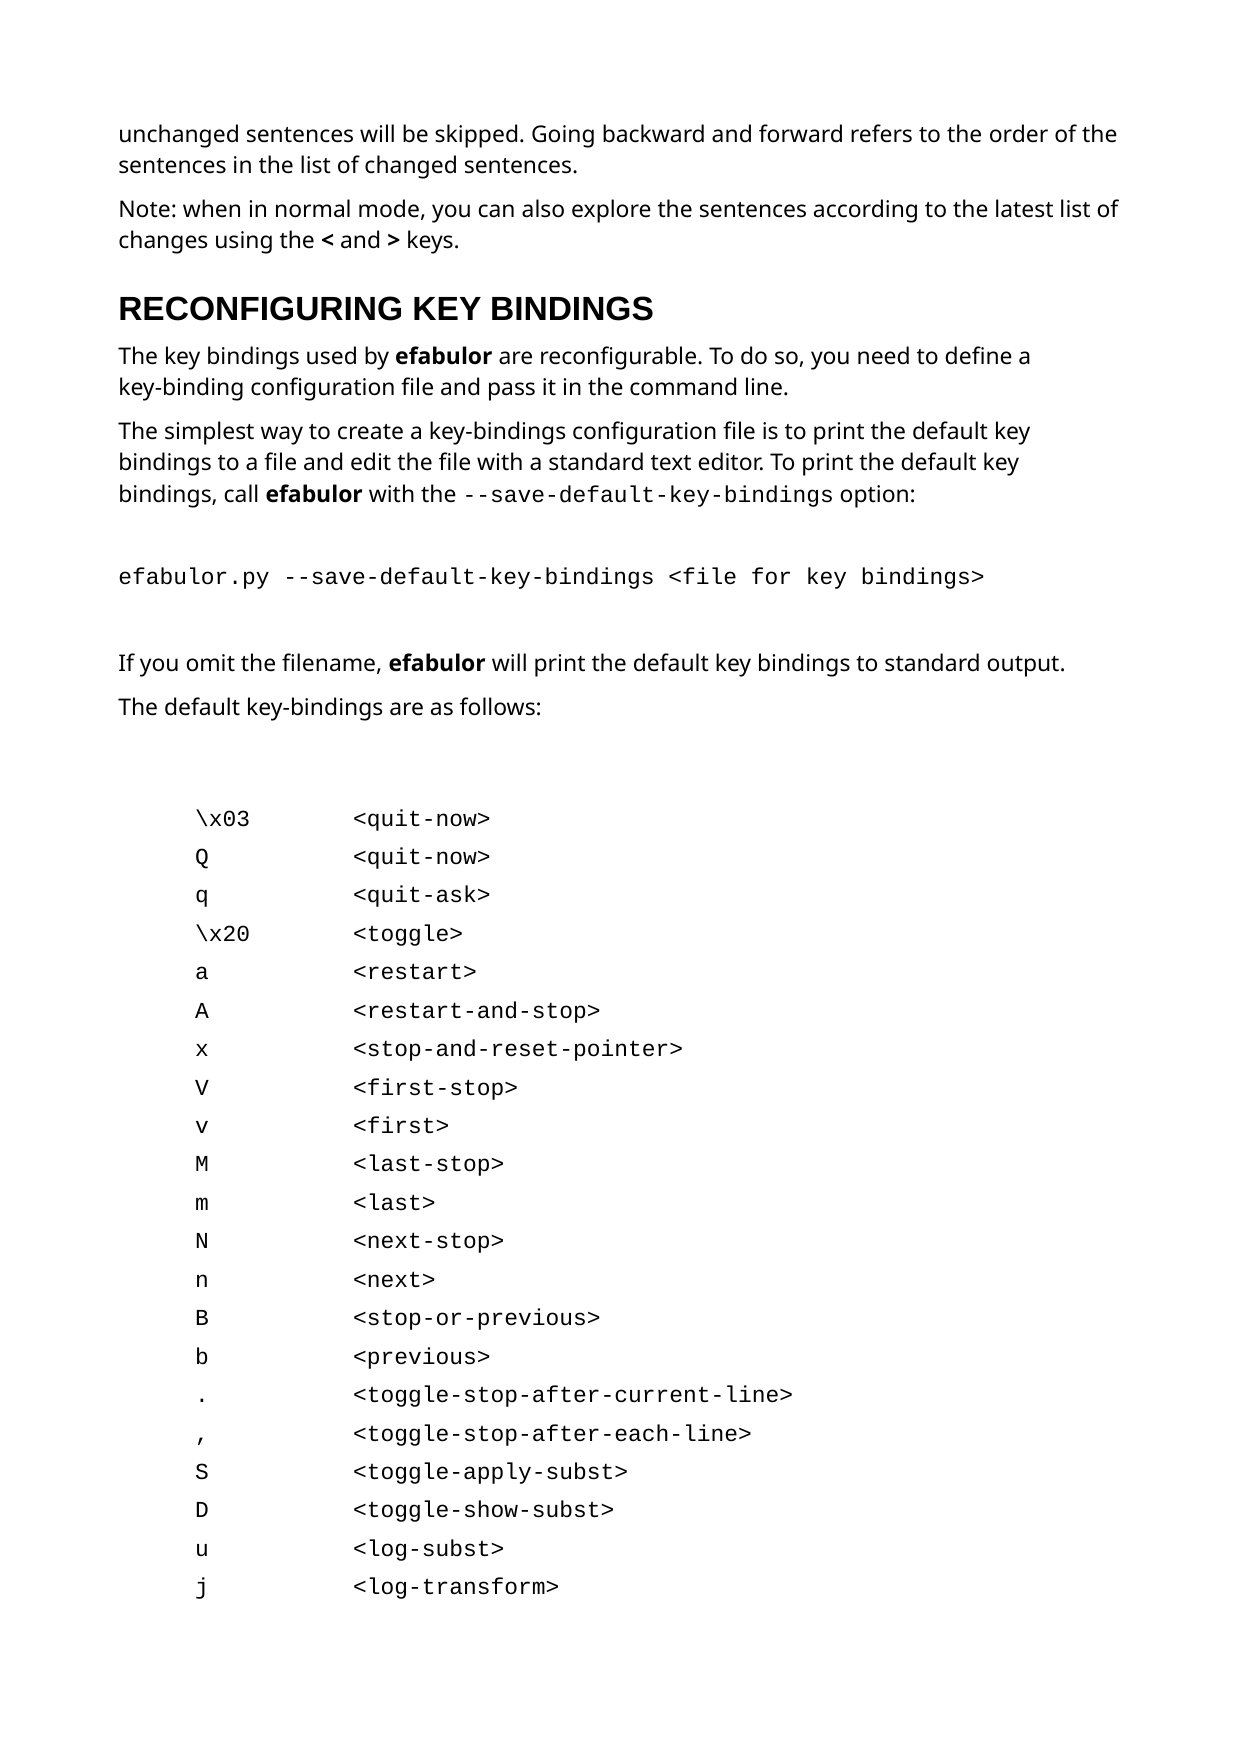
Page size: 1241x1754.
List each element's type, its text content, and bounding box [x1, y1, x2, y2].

text M <last-stop> [195, 1153, 1122, 1179]
text . <toggle-stop-after-current-line> [195, 1383, 1122, 1409]
text n <next> [195, 1268, 1122, 1294]
text The simplest way to create a key‑bindings configuration file is to print the default key bindings to a file and edit the file with a standard text editor. To print the default key bindings, call efabulor with the ‑‑save‑default‑key‑bindings option: [118, 415, 1122, 509]
text If you omit the filename, efabulor will print the default key bindings to standard output. [118, 647, 1122, 679]
text Note: when in normal mode, you can also explore the sentences according to the latest list of changes using the < and > keys. [118, 193, 1122, 256]
text D <toggle-show-subst> [195, 1499, 1122, 1525]
text a <restart> [195, 961, 1122, 987]
text \x20 <toggle> [195, 922, 1122, 948]
text The key bindings used by efabulor are reconfigurable. To do so, you need to define a key‑binding configuration file and pass it in the command line. [118, 340, 1122, 403]
text b <previous> [195, 1345, 1122, 1371]
text The default key‑bindings are as follows: [118, 691, 1122, 722]
text q <quit-ask> [195, 884, 1122, 910]
text j <log-transform> [195, 1576, 1122, 1602]
text efabulor.py ‑‑save-default-key-bindings <file for key bindings> [118, 565, 1122, 591]
text v <first> [195, 1114, 1122, 1140]
subtitle RECONFIGURING KEY BINDINGS [118, 289, 1122, 328]
text , <toggle-stop-after-each-line> [195, 1422, 1122, 1448]
text Q <quit-now> [195, 845, 1122, 871]
text m <last> [195, 1191, 1122, 1217]
text B <stop-or-previous> [195, 1307, 1122, 1332]
text V <first-stop> [195, 1076, 1122, 1102]
text S <toggle-apply-subst> [195, 1460, 1122, 1486]
text N <next-stop> [195, 1230, 1122, 1256]
text u <log-subst> [195, 1537, 1122, 1563]
text A <restart-and-stop> [195, 999, 1122, 1025]
text \x03 <quit-now> [195, 807, 1122, 833]
text x <stop-and-reset-pointer> [195, 1037, 1122, 1063]
text unchanged sentences will be skipped. Going backward and forward refers to the order of the sentences in the list of changed sentences. [118, 118, 1122, 181]
